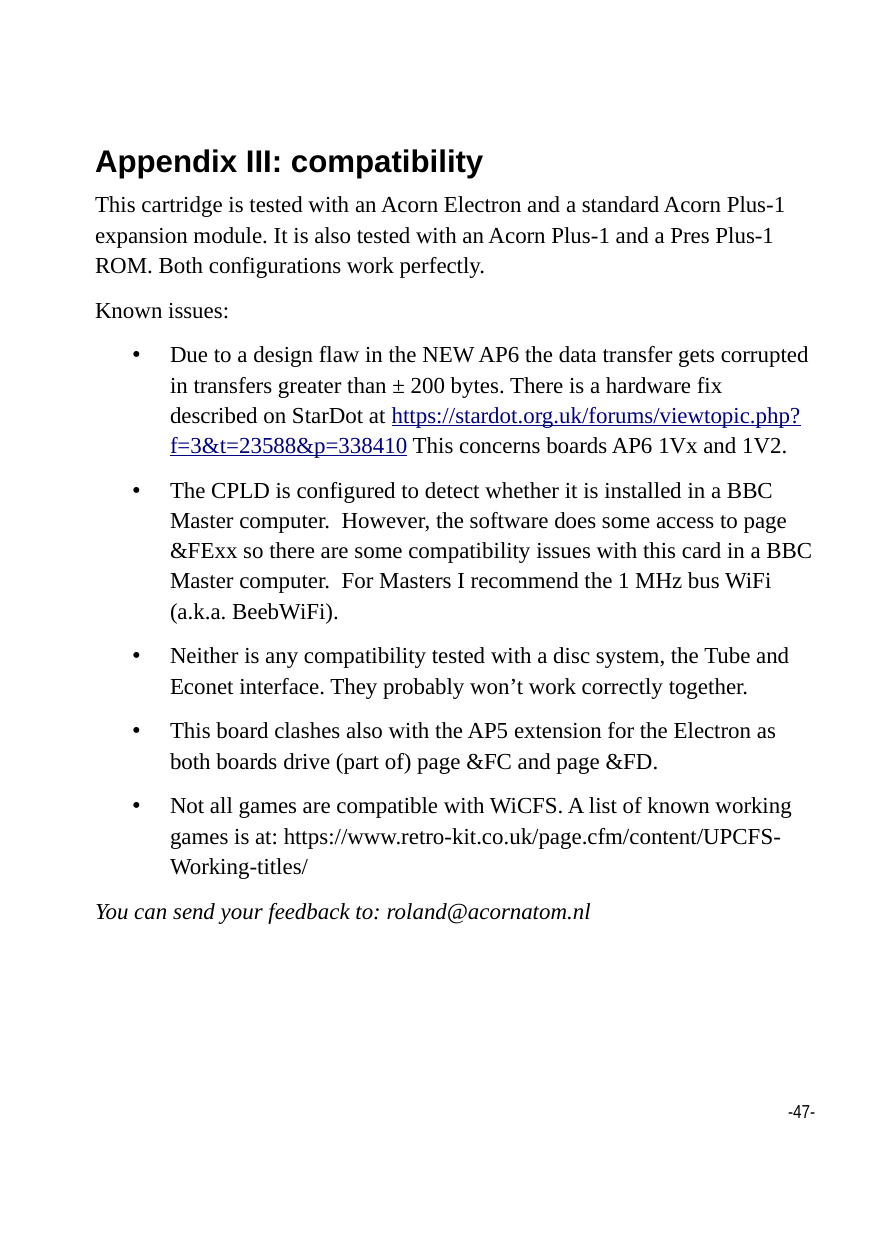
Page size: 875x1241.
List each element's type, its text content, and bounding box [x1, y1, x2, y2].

text Known issues: [95, 297, 815, 323]
list Not all games are compatible with WiCFS. A list of known working games is at: https://www.retro-kit.co.uk/page.cfm/content/UPCFS-Working-titles/ [132, 793, 815, 879]
list This board clashes also with the AP5 extension for the Electron as both boards drive (part of) page &FC and page &FD. [132, 718, 815, 774]
list Neither is any compatibility tested with a disc system, the Tube and Econet interface. They probably won’t work correctly together. [132, 643, 815, 699]
text This cartridge is tested with an Acorn Electron and a standard Acorn Plus-1 expansion module. It is also tested with an Acorn Plus-1 and a Pres Plus-1 ROM. Both configurations work perfectly. [95, 192, 815, 278]
list Due to a design flaw in the NEW AP6 the data transfer gets corrupted in transfers greater than ± 200 bytes. There is a hardware fix described on StarDot at https://stardot.org.uk/forums/viewtopic.php?f=3&t=23588&p=338410 This concerns boards AP6 1Vx and 1V2. [132, 342, 815, 458]
text You can send your feedback to: roland@acornatom.nl [95, 898, 815, 924]
list The CPLD is configured to detect whether it is installed in a BBC Master computer. However, the software does some access to page &FExx so there are some compatibility issues with this card in a BBC Master computer. For Masters I recommend the 1 MHz bus WiFi (a.k.a. BeebWiFi). [132, 477, 815, 624]
subtitle Appendix III: compatibility [95, 143, 815, 179]
